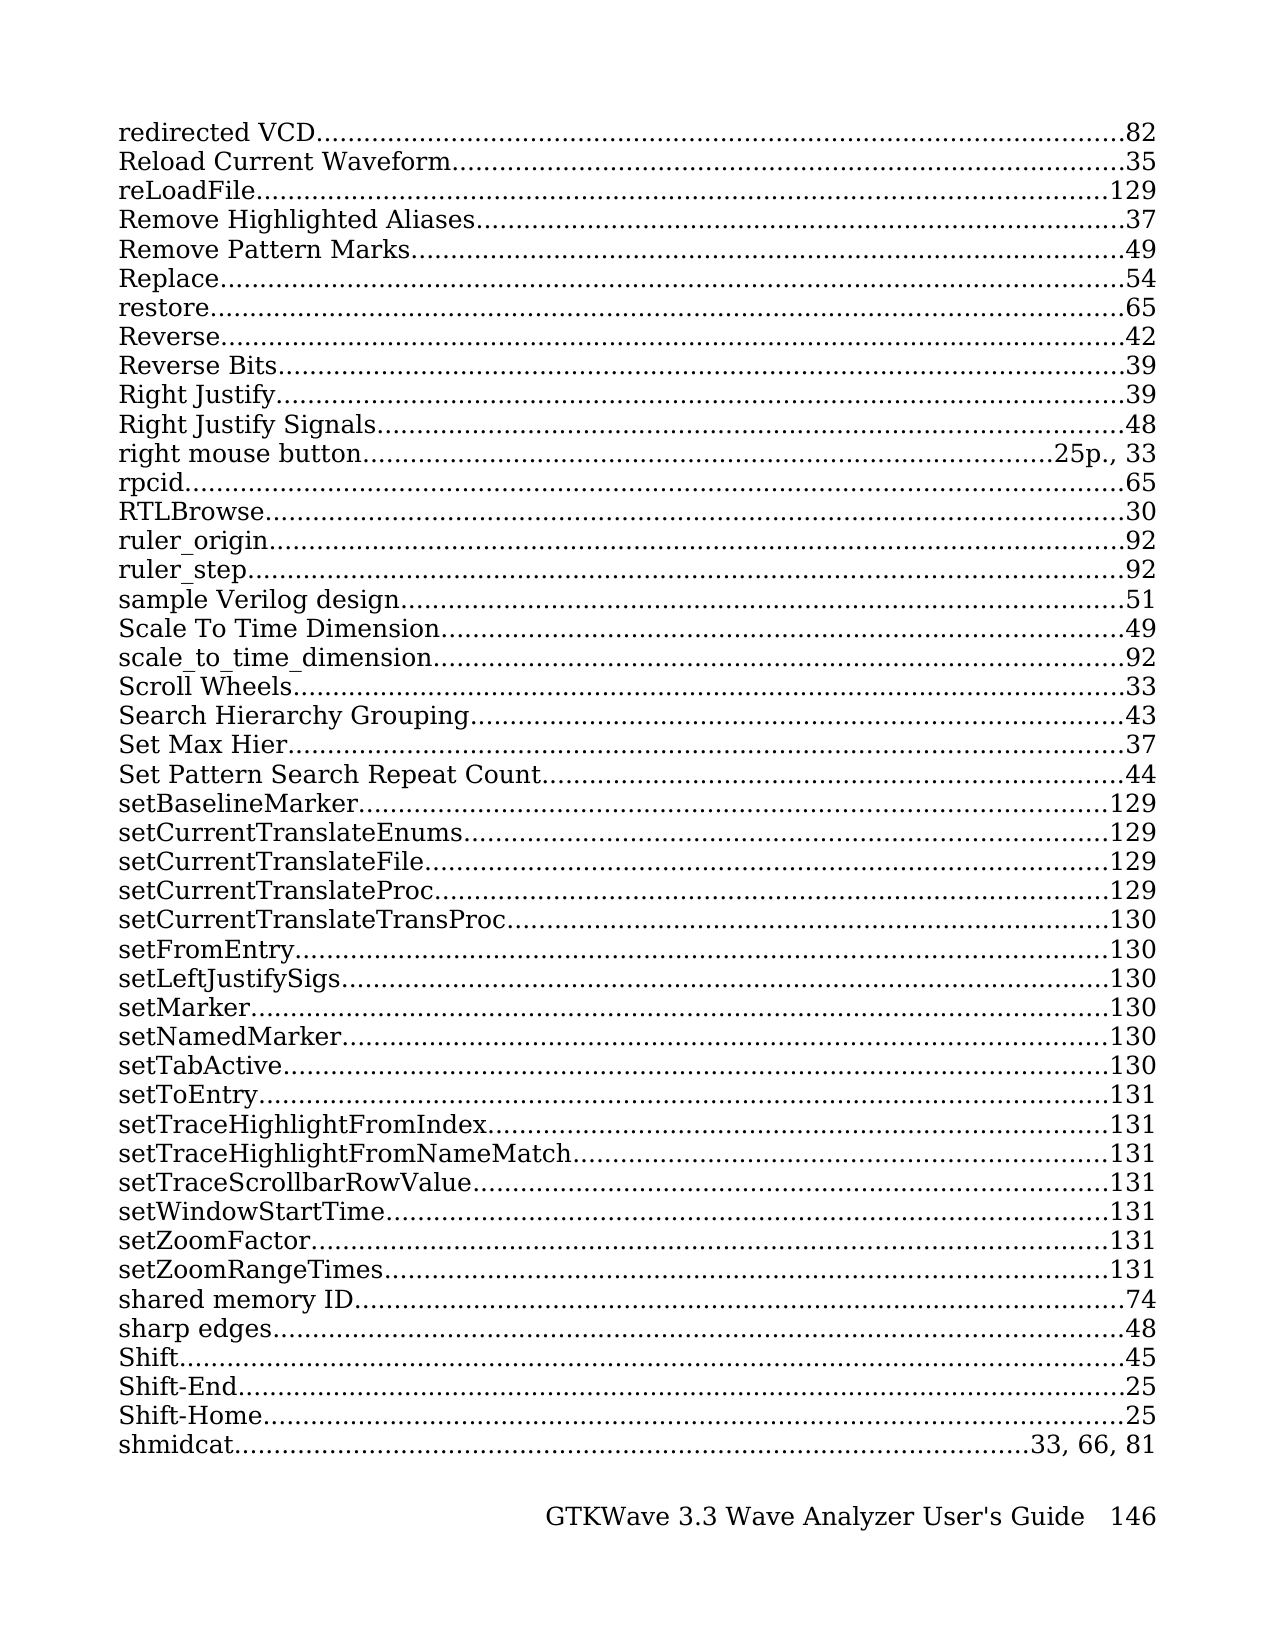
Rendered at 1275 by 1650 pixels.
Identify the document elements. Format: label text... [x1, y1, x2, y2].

text setTraceScrollbarRowValue 131 [118, 1168, 1157, 1197]
text setNamedMarker 130 [118, 1022, 1157, 1051]
text setZoomRangeTimes 131 [118, 1256, 1157, 1285]
text Shift-End 25 [118, 1372, 1157, 1401]
text restore 65 [118, 293, 1157, 322]
text Set Max Hier 37 [118, 731, 1157, 760]
text reLoadFile 129 [118, 176, 1157, 206]
text Set Pattern Search Repeat Count 44 [118, 760, 1157, 789]
text setTraceHighlightFromNameMatch 131 [118, 1139, 1157, 1168]
text setFromEntry 130 [118, 935, 1157, 964]
text Shift 45 [118, 1343, 1157, 1372]
text Replace 54 [118, 264, 1157, 293]
text Shift-Home 25 [118, 1401, 1157, 1431]
text Search Hierarchy Grouping 43 [118, 701, 1157, 731]
text Right Justify 39 [118, 381, 1157, 410]
text ruler_step 92 [118, 556, 1157, 585]
text setCurrentTranslateEnums 129 [118, 818, 1157, 847]
text Right Justify Signals 48 [118, 410, 1157, 439]
text shared memory ID 74 [118, 1285, 1157, 1314]
text Reload Current Waveform 35 [118, 147, 1157, 176]
text scale_to_time_dimension 92 [118, 643, 1157, 672]
text setCurrentTranslateFile 129 [118, 847, 1157, 876]
text sample Verilog design 51 [118, 585, 1157, 614]
text right mouse button 25p., 33 [118, 439, 1157, 468]
text setCurrentTranslateTransProc 130 [118, 906, 1157, 935]
text Scale To Time Dimension 49 [118, 614, 1157, 643]
text Remove Pattern Marks 49 [118, 235, 1157, 264]
text rpcid 65 [118, 468, 1157, 497]
text setCurrentTranslateProc 129 [118, 876, 1157, 906]
text setMarker 130 [118, 993, 1157, 1022]
text setZoomFactor 131 [118, 1226, 1157, 1256]
text RTLBrowse 30 [118, 497, 1157, 526]
text Reverse Bits 39 [118, 351, 1157, 381]
text setTraceHighlightFromIndex 131 [118, 1110, 1157, 1139]
text ruler_origin 92 [118, 526, 1157, 556]
text setToEntry 131 [118, 1081, 1157, 1110]
text setLeftJustifySigs 130 [118, 964, 1157, 993]
text setBaselineMarker 129 [118, 789, 1157, 818]
text setWindowStartTime 131 [118, 1197, 1157, 1226]
text sharp edges 48 [118, 1314, 1157, 1343]
text redirected VCD 82 [118, 118, 1157, 147]
text Scroll Wheels 33 [118, 672, 1157, 701]
text setTabActive 130 [118, 1051, 1157, 1081]
text shmidcat 33, 66, 81 [118, 1431, 1157, 1460]
text Reverse 42 [118, 322, 1157, 351]
text Remove Highlighted Aliases 37 [118, 206, 1157, 235]
